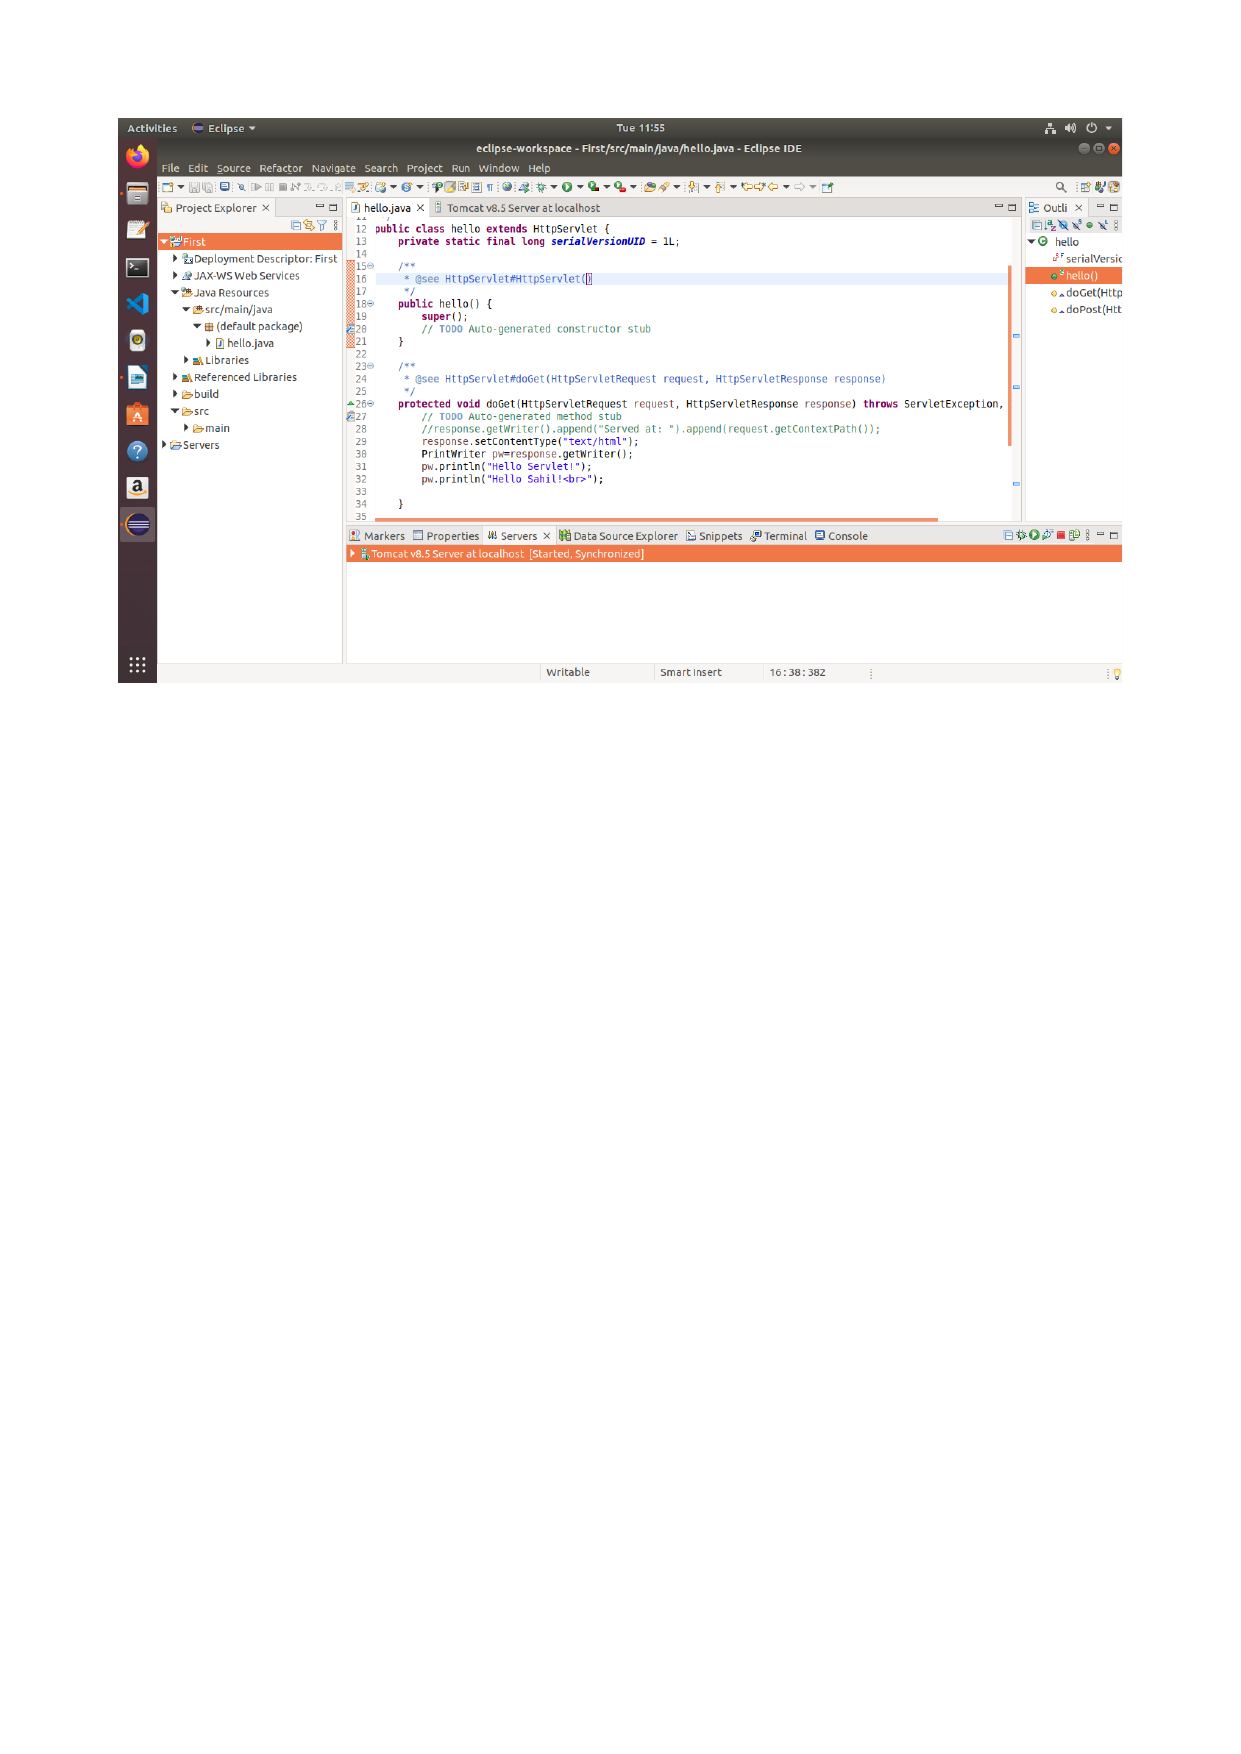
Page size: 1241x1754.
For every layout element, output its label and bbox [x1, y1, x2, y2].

picture [118, 118, 1123, 683]
